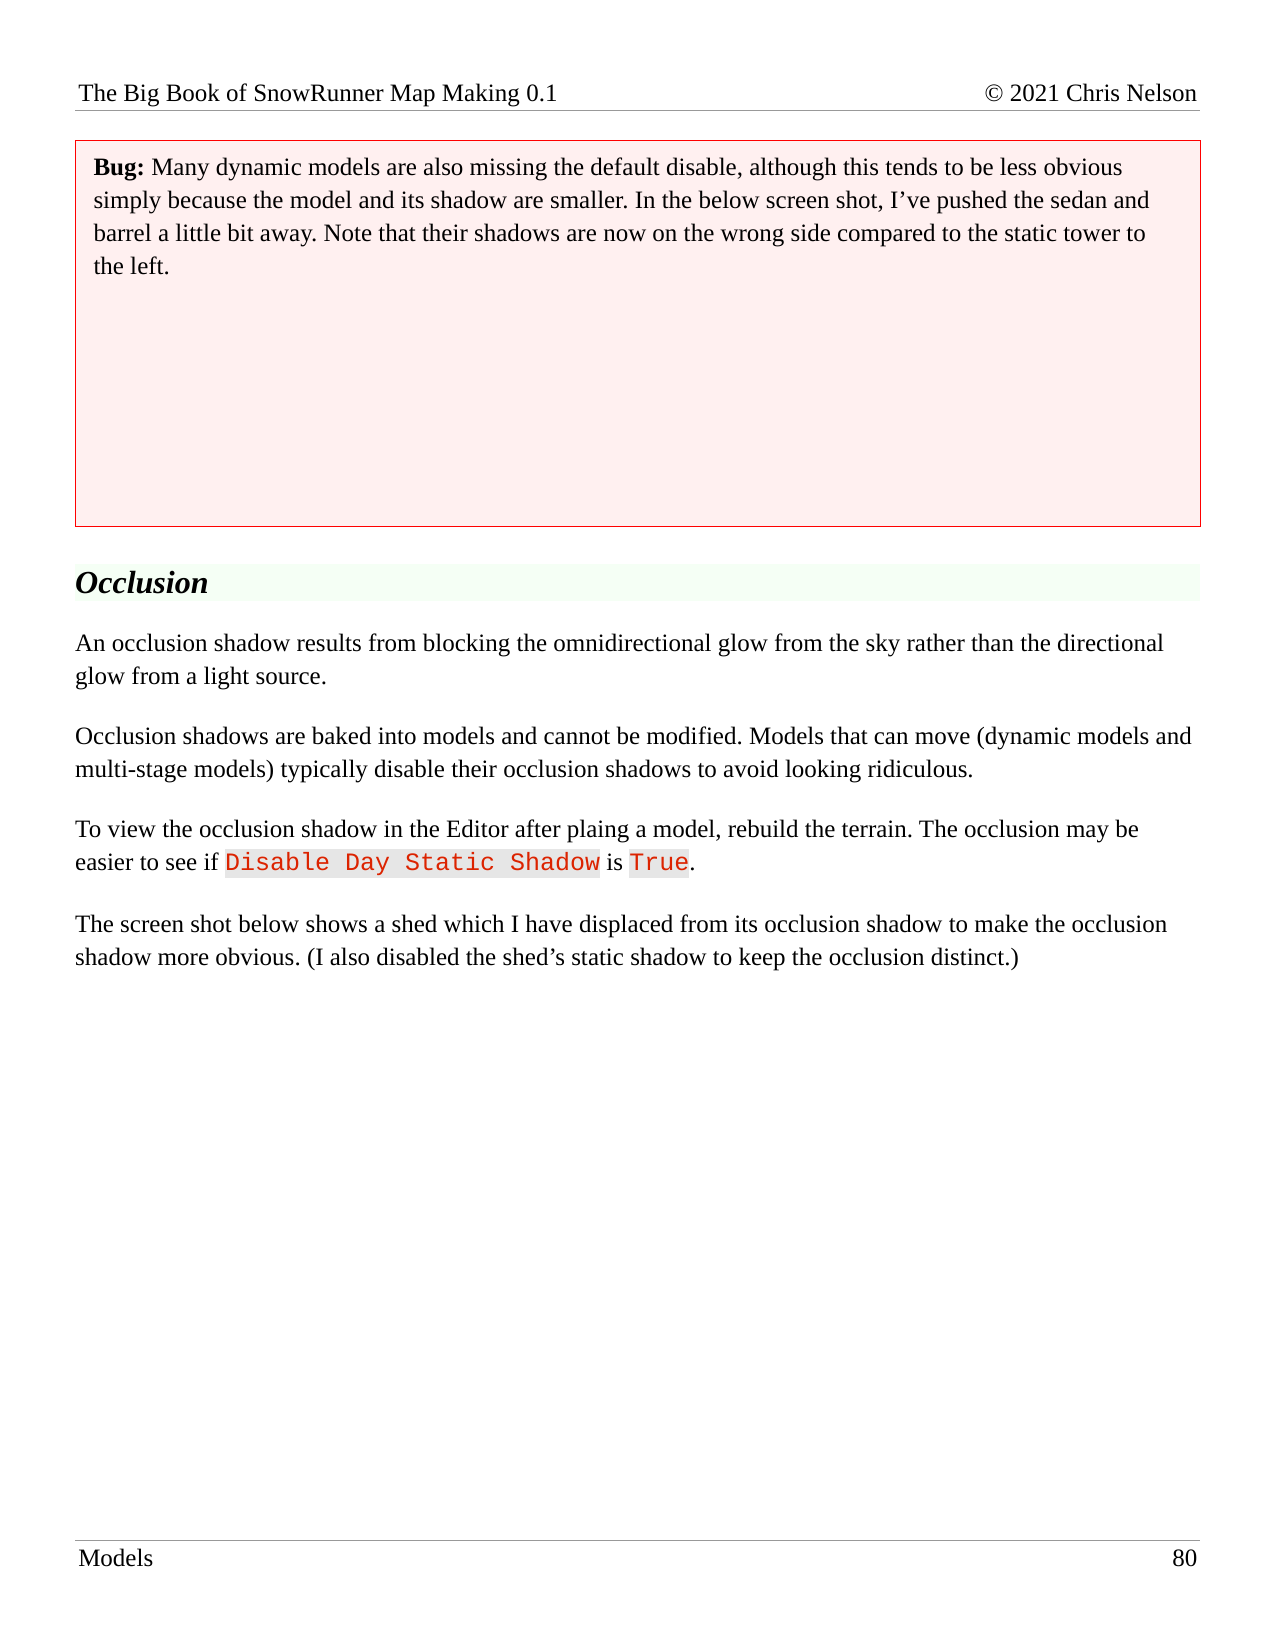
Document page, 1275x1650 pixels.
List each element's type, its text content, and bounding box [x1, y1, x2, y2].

text The screen shot below shows a shed which I have displaced from its occlusion shadow to make the occlusion shadow more obvious. (I also disabled the shed’s static shadow to keep the occlusion distinct.) [75, 909, 1200, 971]
text An occlusion shadow results from blocking the omnidirectional glow from the sky rather than the directional glow from a light source. [75, 628, 1200, 689]
text To view the occlusion shadow in the Editor after plaing a model, rebuild the terrain. The occlusion may be easier to see if Disable Day Static Shadow is True. [75, 814, 1200, 878]
text Occlusion shadows are baked into models and cannot be modified. Models that can move (dynamic models and multi-stage models) typically disable their occlusion shadows to avoid looking ridiculous. [75, 721, 1200, 783]
subtitle Occlusion [75, 564, 1200, 601]
list Many dynamic models are also missing the default disable, although this tends to be less obvious simply because the model and its shadow are smaller. In the below screen shot, I’ve pushed the sedan and barrel a little bit away. Note that their shadows are now on the wrong side compared to the static tower to the left. [76, 141, 1200, 280]
